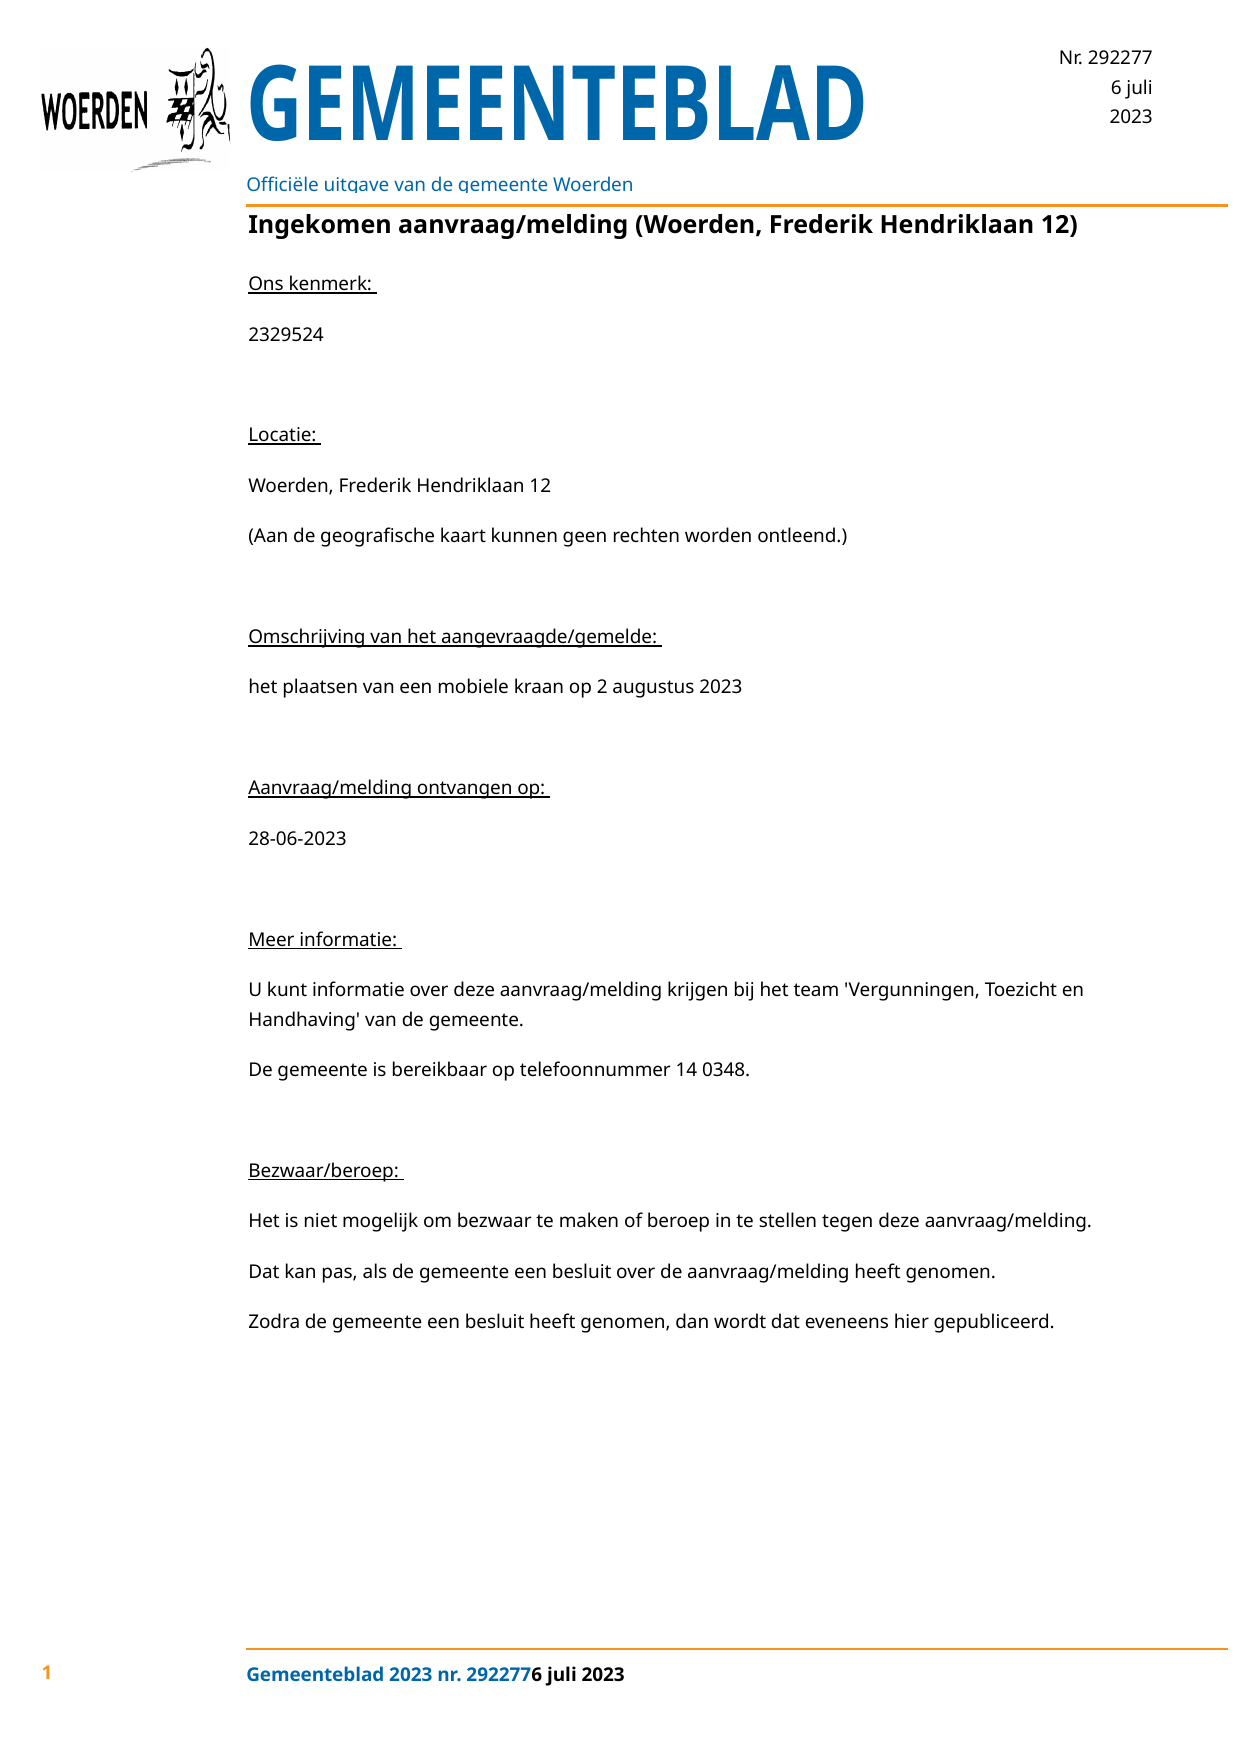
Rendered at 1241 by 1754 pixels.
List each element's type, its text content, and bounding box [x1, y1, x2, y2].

text Ons kenmerk: [248, 270, 1152, 296]
text (Aan de geografische kaart kunnen geen rechten worden ontleend.) [248, 522, 1152, 548]
text Het is niet mogelijk om bezwaar te maken of beroep in te stellen tegen deze aanvraag/melding. [248, 1207, 1152, 1233]
text Bezwaar/beroep: [248, 1157, 1152, 1183]
text Meer informatie: [248, 926, 1152, 951]
text Ingekomen aanvraag/melding (Woerden, Frederik Hendriklaan 12) [248, 207, 1152, 241]
text U kunt informatie over deze aanvraag/melding krijgen bij het team 'Vergunningen, Toezicht en Handhaving' van de gemeente. [248, 976, 1152, 1031]
text Zodra de gemeente een besluit heeft genomen, dan wordt dat eveneens hier gepubliceerd. [248, 1308, 1152, 1334]
picture [41, 47, 231, 172]
text het plaatsen van een mobiele kraan op 2 augustus 2023 [248, 674, 1152, 699]
text Omschrijving van het aangevraagde/gemelde: [248, 623, 1152, 649]
text De gemeente is bereikbaar op telefoonnummer 14 0348. [248, 1056, 1152, 1082]
text 2329524 [248, 321, 1152, 346]
text Woerden, Frederik Hendriklaan 12 [248, 472, 1152, 498]
text Dat kan pas, als de gemeente een besluit over de aanvraag/melding heeft genomen. [248, 1258, 1152, 1283]
text 28-06-2023 [248, 825, 1152, 851]
text Aanvraag/melding ontvangen op: [248, 774, 1152, 800]
text Locatie: [248, 422, 1152, 447]
